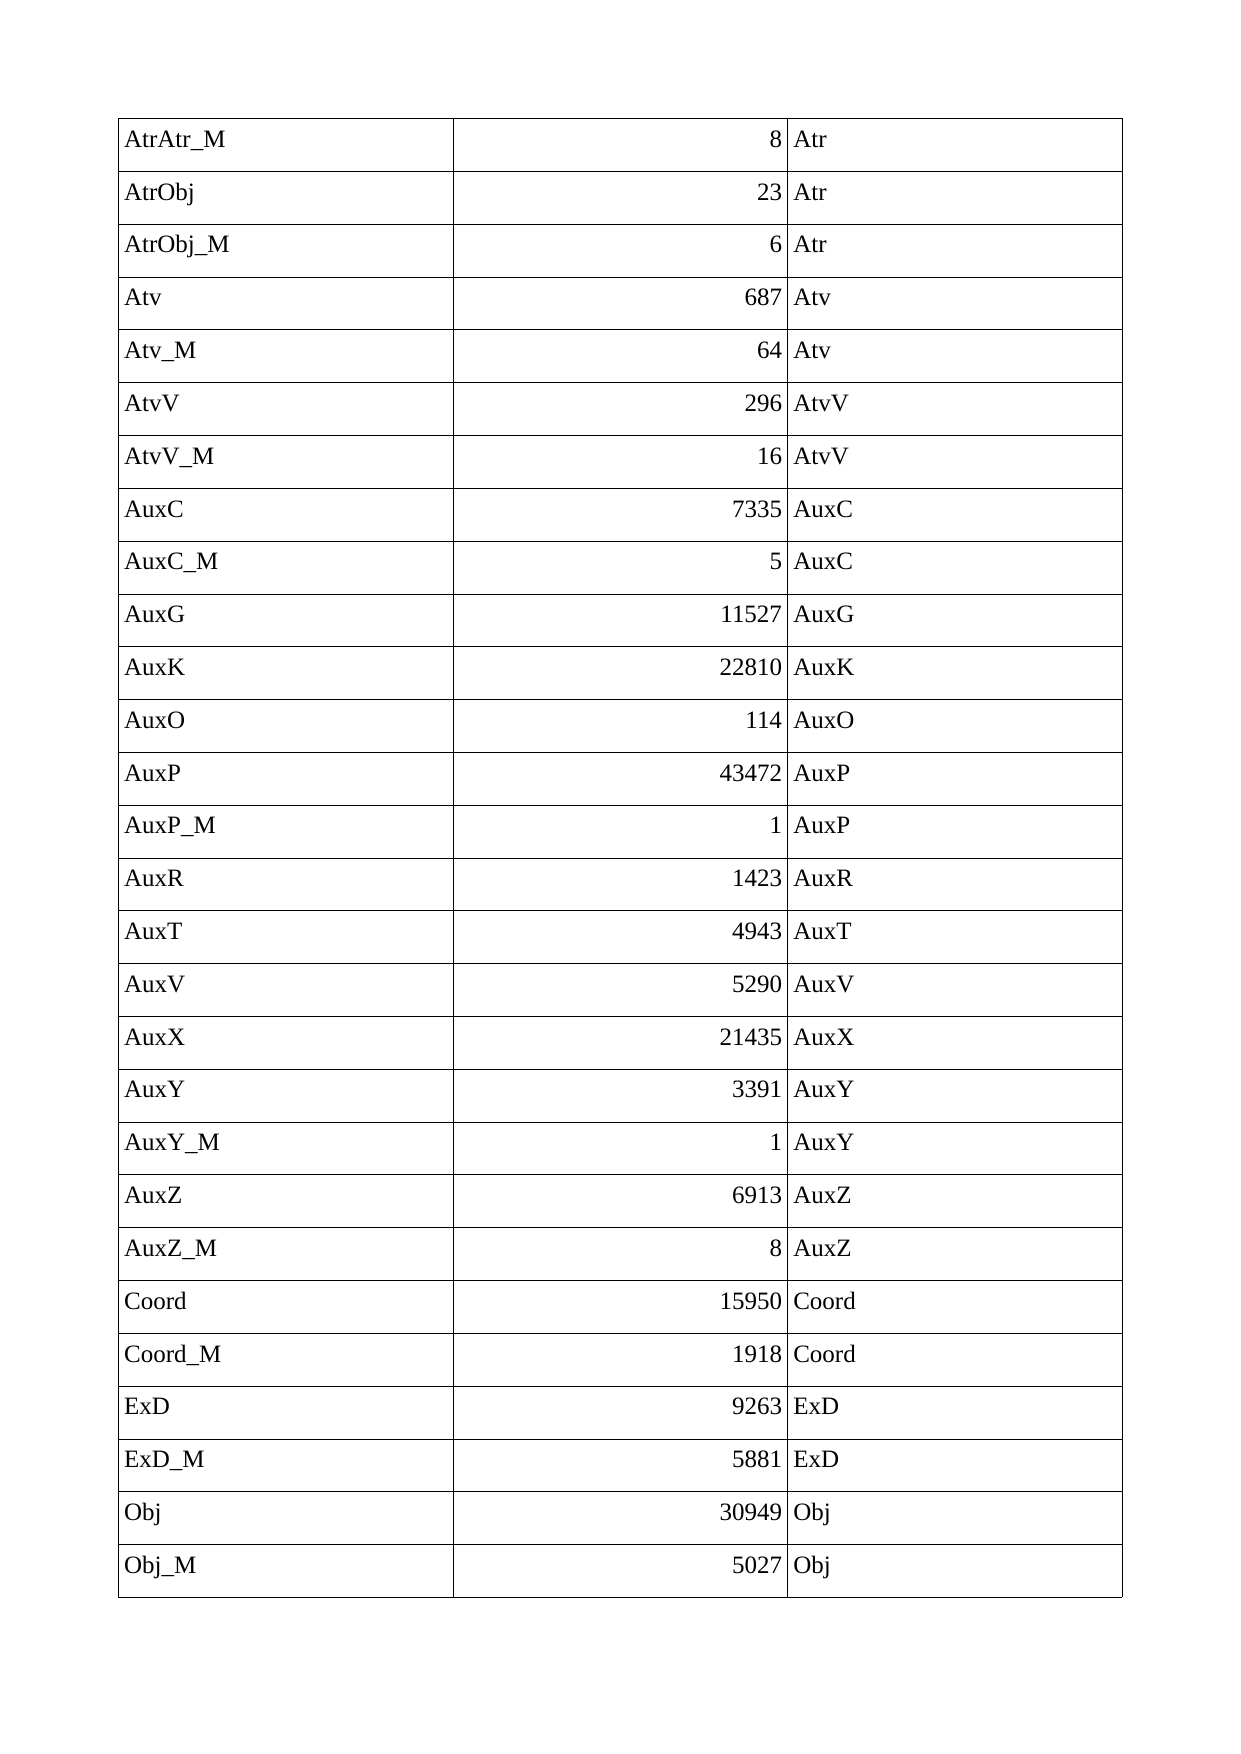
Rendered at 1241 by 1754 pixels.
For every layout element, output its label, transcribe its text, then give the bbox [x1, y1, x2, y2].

table_cell AtvV [788, 383, 1122, 435]
table_cell 3391 [454, 1070, 787, 1122]
table_cell AtrObj [119, 172, 453, 224]
table_cell Atr [788, 172, 1122, 224]
table_cell AuxY_M [119, 1123, 453, 1174]
table_cell AuxK [788, 647, 1122, 699]
table_cell 7335 [454, 489, 787, 541]
table_cell Coord [119, 1281, 453, 1333]
table_cell ExD_M [119, 1440, 453, 1491]
table_cell AuxR [788, 859, 1122, 910]
table_cell 6913 [454, 1175, 787, 1227]
table_cell AuxG [119, 595, 453, 646]
table_cell 6 [454, 225, 787, 277]
table_cell 114 [454, 700, 787, 752]
table_cell AuxG [788, 595, 1122, 646]
table_cell Obj [119, 1492, 453, 1544]
table_cell 1 [454, 1123, 787, 1174]
table_cell 22810 [454, 647, 787, 699]
table_cell AuxT [788, 911, 1122, 963]
table_cell 296 [454, 383, 787, 435]
table_cell ExD [788, 1440, 1122, 1491]
table_cell AuxO [119, 700, 453, 752]
table_cell ExD [119, 1387, 453, 1438]
table_cell 1918 [454, 1334, 787, 1386]
table_cell 5027 [454, 1545, 787, 1597]
table_cell 23 [454, 172, 787, 224]
table_cell 64 [454, 330, 787, 382]
table_cell AtvV [788, 436, 1122, 488]
table_cell AuxP_M [119, 806, 453, 857]
table_cell AuxZ [788, 1175, 1122, 1227]
table_cell Coord [788, 1334, 1122, 1386]
table_cell 11527 [454, 595, 787, 646]
table_cell AtvV [119, 383, 453, 435]
table_cell ExD [788, 1387, 1122, 1438]
table_cell AuxP [119, 753, 453, 805]
table_cell AuxX [788, 1017, 1122, 1069]
table_cell 687 [454, 278, 787, 329]
table_cell Coord [788, 1281, 1122, 1333]
table_cell AtvV_M [119, 436, 453, 488]
table_cell Atv_M [119, 330, 453, 382]
table_cell Atv [119, 278, 453, 329]
table_cell AuxY [788, 1123, 1122, 1174]
table_cell AuxC [788, 542, 1122, 593]
table_cell AuxT [119, 911, 453, 963]
table_cell AuxC_M [119, 542, 453, 593]
table_cell 5 [454, 542, 787, 593]
table_cell AuxX [119, 1017, 453, 1069]
table_cell AuxV [119, 964, 453, 1016]
table_cell 1 [454, 806, 787, 857]
table_cell AuxZ_M [119, 1228, 453, 1280]
table_cell AuxK [119, 647, 453, 699]
table_cell 8 [454, 119, 787, 171]
table_cell Obj_M [119, 1545, 453, 1597]
table_cell 5290 [454, 964, 787, 1016]
table_cell AuxV [788, 964, 1122, 1016]
table_cell AuxR [119, 859, 453, 910]
table_cell AuxZ [788, 1228, 1122, 1280]
table_cell 4943 [454, 911, 787, 963]
table_cell 16 [454, 436, 787, 488]
table_cell 5881 [454, 1440, 787, 1491]
table_cell Atv [788, 278, 1122, 329]
table_cell AuxZ [119, 1175, 453, 1227]
table_cell AuxY [788, 1070, 1122, 1122]
table_cell Obj [788, 1492, 1122, 1544]
table_cell AuxP [788, 806, 1122, 857]
table_cell AtrObj_M [119, 225, 453, 277]
table_cell Atv [788, 330, 1122, 382]
table_cell Coord_M [119, 1334, 453, 1386]
table_cell 15950 [454, 1281, 787, 1333]
table_cell AuxP [788, 753, 1122, 805]
table_cell AuxO [788, 700, 1122, 752]
table_cell AuxC [119, 489, 453, 541]
table_cell 21435 [454, 1017, 787, 1069]
table_cell AuxY [119, 1070, 453, 1122]
table_cell 8 [454, 1228, 787, 1280]
table_cell Obj [788, 1545, 1122, 1597]
table_cell 9263 [454, 1387, 787, 1438]
table_cell AuxC [788, 489, 1122, 541]
table_cell AtrAtr_M [119, 119, 453, 171]
table_cell 30949 [454, 1492, 787, 1544]
table_cell Atr [788, 225, 1122, 277]
table_cell Atr [788, 119, 1122, 171]
table_cell 43472 [454, 753, 787, 805]
table_cell 1423 [454, 859, 787, 910]
